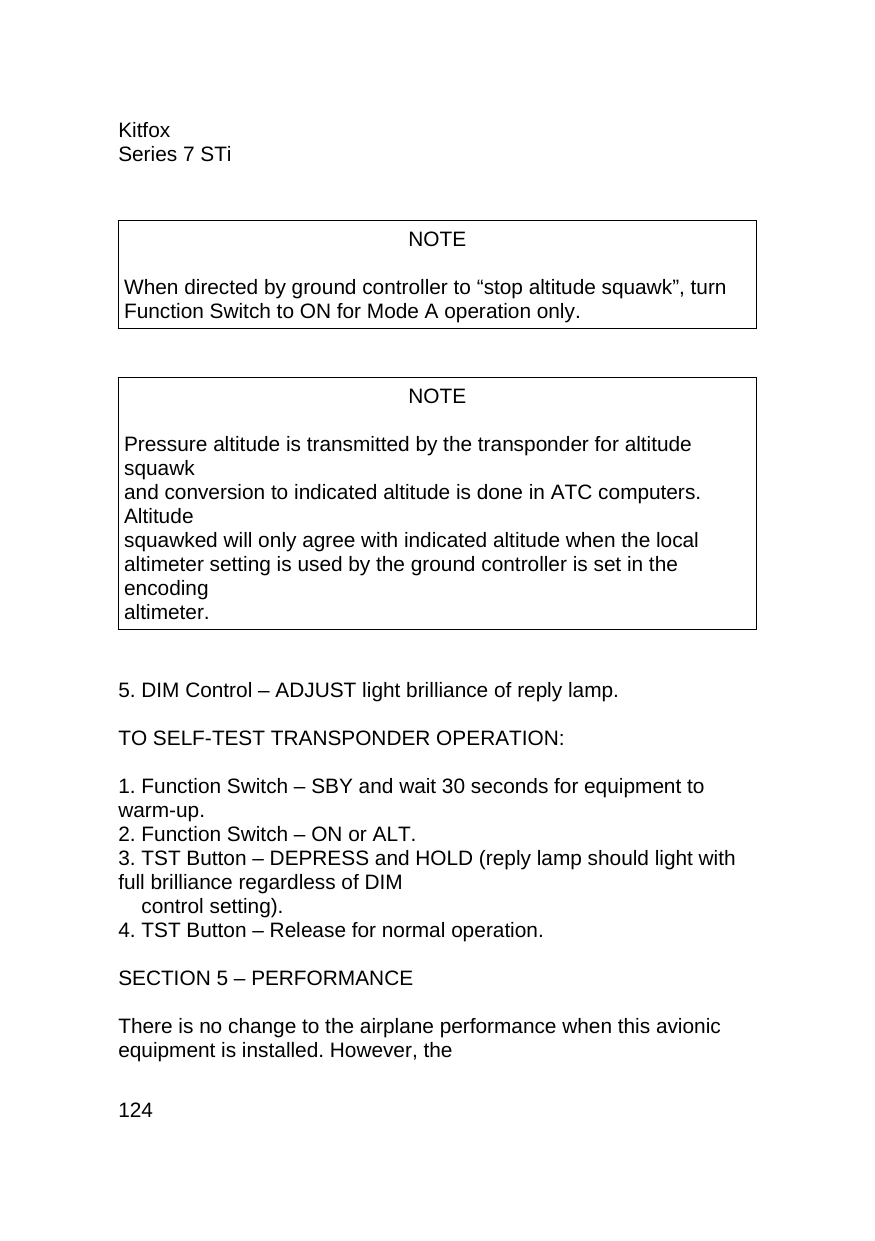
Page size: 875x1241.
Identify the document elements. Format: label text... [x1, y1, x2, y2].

table_header NOTE When directed by ground controller to “stop altitude squawk”, turn Function Switch to ON for Mode A operation only. [119, 221, 756, 328]
text 5. DIM Control – ADJUST light brilliance of reply lamp. [118, 678, 756, 702]
text 3. TST Button – DEPRESS and HOLD (reply lamp should light with full brilliance regardless of DIM [118, 846, 756, 894]
table_header NOTE Pressure altitude is transmitted by the transponder for altitude squawk and conversion to indicated altitude is done in ATC computers. Altitude squawked will only agree with indicated altitude when the local altimeter setting is used by the ground controller is set in the encoding altimeter. [119, 378, 756, 629]
text 1. Function Switch – SBY and wait 30 seconds for equipment to warm-up. [118, 774, 756, 822]
text 4. TST Button – Release for normal operation. [118, 918, 756, 942]
text 2. Function Switch – ON or ALT. [118, 822, 756, 846]
text There is no change to the airplane performance when this avionic equipment is installed. However, the [118, 1014, 756, 1062]
text TO SELF-TEST TRANSPONDER OPERATION: [118, 726, 756, 750]
text control setting). [118, 894, 756, 918]
text SECTION 5 – PERFORMANCE [118, 966, 756, 990]
